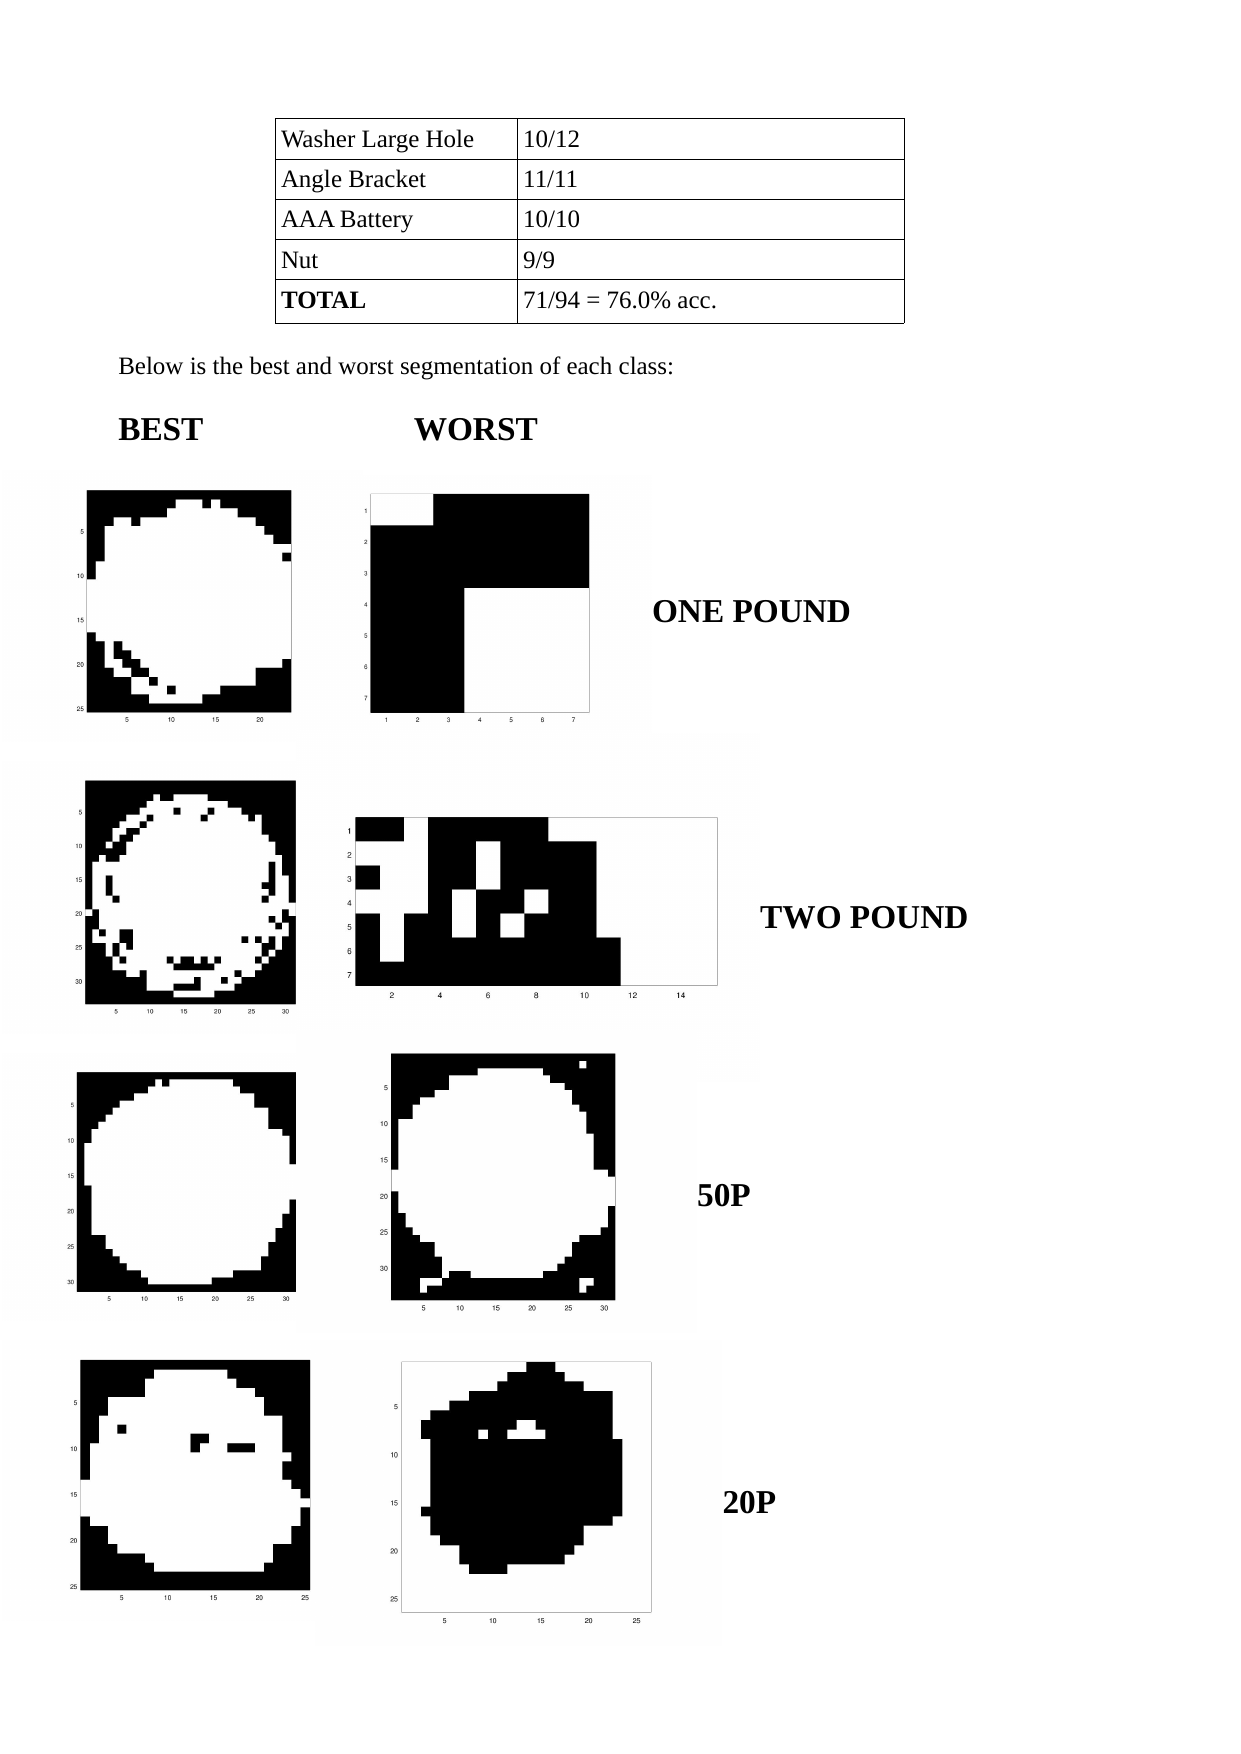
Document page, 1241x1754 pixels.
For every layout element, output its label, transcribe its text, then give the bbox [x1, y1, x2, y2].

text ONE POUND [652, 591, 1122, 629]
table_cell TOTAL [276, 280, 517, 322]
text TWO POUND [760, 897, 1122, 936]
table_cell Nut [276, 240, 517, 279]
table_cell 11/11 [518, 160, 904, 199]
table_cell 9/9 [518, 240, 904, 279]
text 50P [697, 1175, 1122, 1214]
table_cell Washer Large Hole [276, 119, 517, 158]
table_cell 71/94 = 76.0% acc. [518, 280, 904, 322]
text Below is the best and worst segmentation of each class: [118, 351, 1122, 380]
table_cell 10/12 [518, 119, 904, 158]
picture [2, 470, 760, 1333]
table_cell Angle Bracket [276, 160, 517, 199]
table_cell 10/10 [518, 200, 904, 239]
picture [2, 1340, 723, 1646]
text 20P [723, 1482, 1122, 1520]
table_cell AAA Battery [276, 200, 517, 239]
text BEST WORST [118, 409, 1122, 447]
